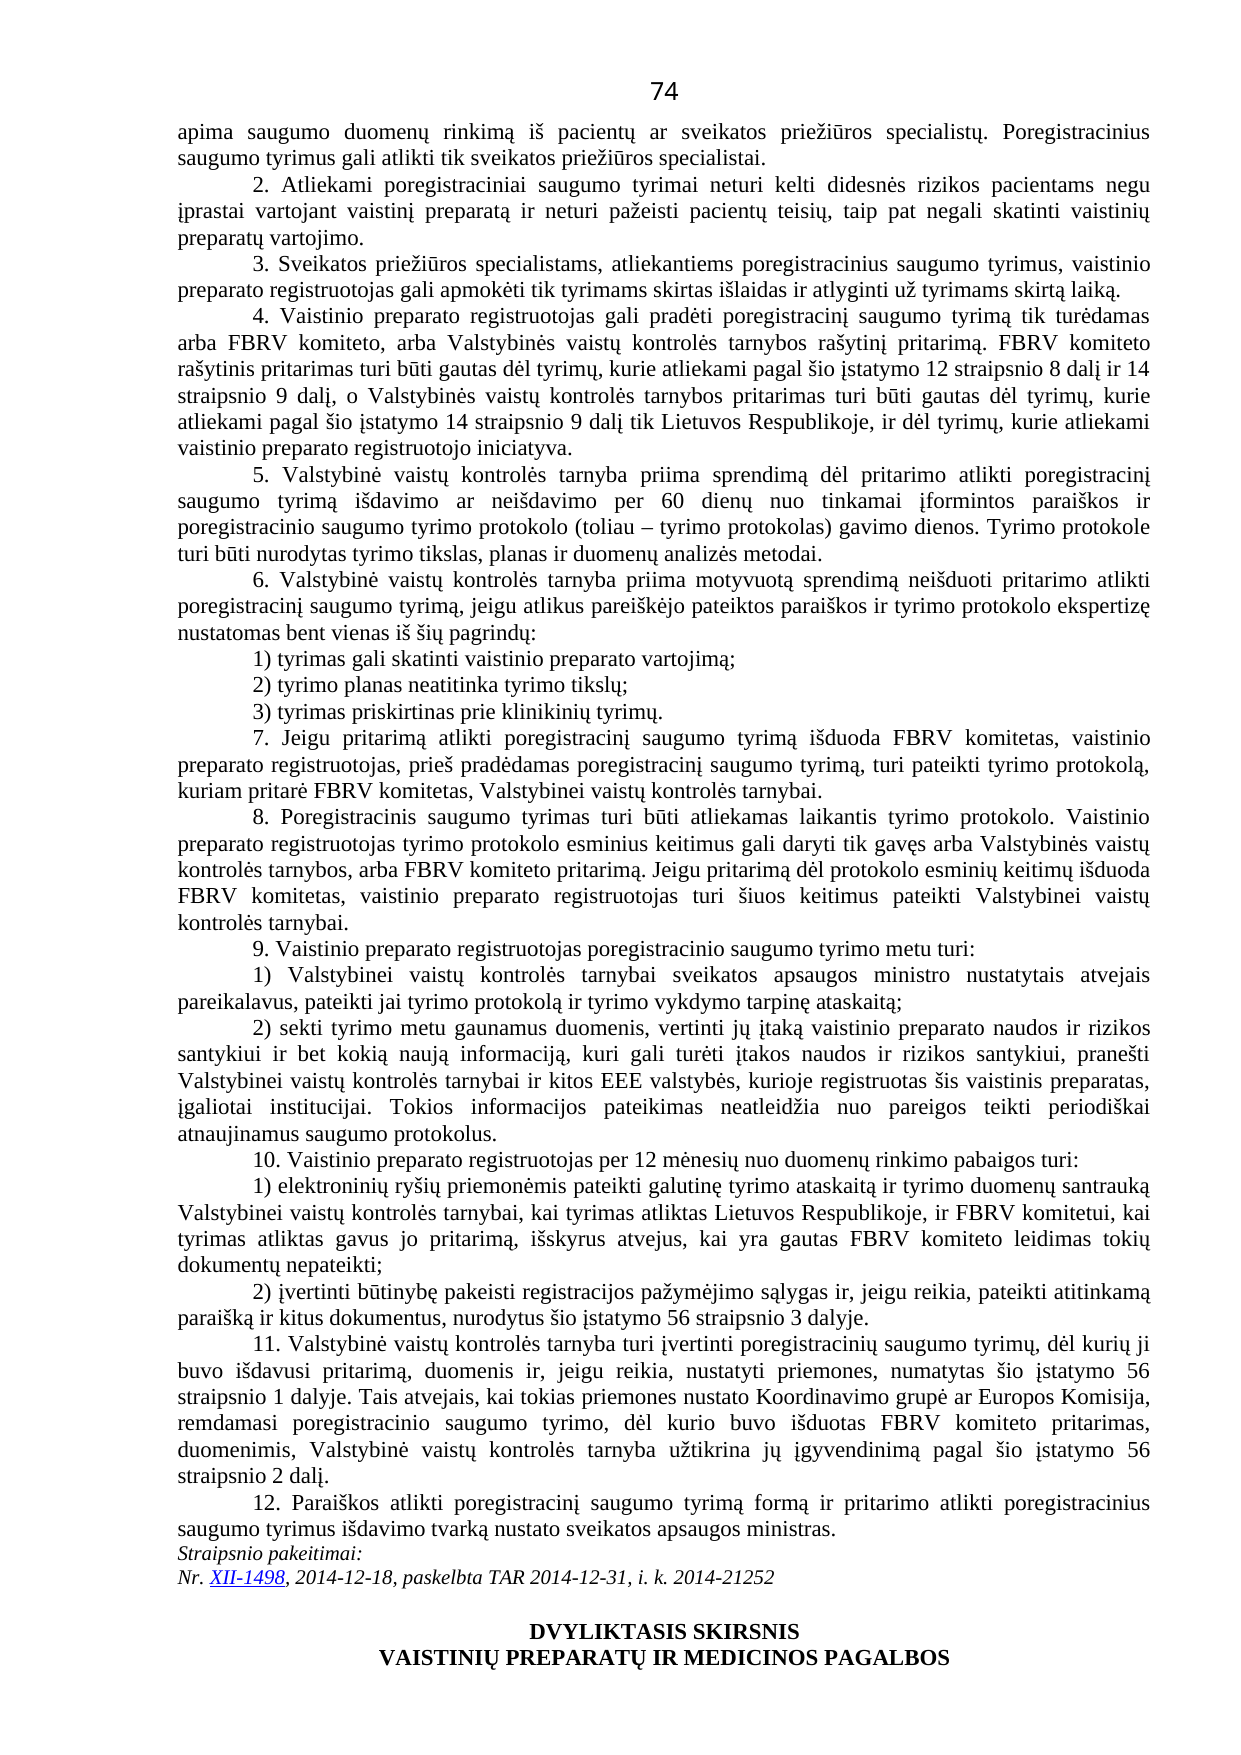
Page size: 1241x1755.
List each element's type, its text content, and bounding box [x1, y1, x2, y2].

text 3) tyrimas priskirtinas prie klinikinių tyrimų. [177, 698, 1152, 724]
text 2) sekti tyrimo metu gaunamus duomenis, vertinti jų įtaką vaistinio preparato naudos ir rizikos santykiui ir bet kokią naują informaciją, kuri gali turėti įtakos naudos ir rizikos santykiui, pranešti Valstybinei vaistų kontrolės tarnybai ir kitos EEE valstybės, kurioje registruotas šis vaistinis preparatas, įgaliotai institucijai. Tokios informacijos pateikimas neatleidžia nuo pareigos teikti periodiškai atnaujinamus saugumo protokolus. [177, 1014, 1152, 1146]
text 1) Valstybinei vaistų kontrolės tarnybai sveikatos apsaugos ministro nustatytais atvejais pareikalavus, pateikti jai tyrimo protokolą ir tyrimo vykdymo tarpinę ataskaitą; [177, 961, 1152, 1014]
text 3. Sveikatos priežiūros specialistams, atliekantiems poregistracinius saugumo tyrimus, vaistinio preparato registruotojas gali apmokėti tik tyrimams skirtas išlaidas ir atlyginti už tyrimams skirtą laiką. [177, 250, 1152, 303]
subtitle VAISTINIŲ PREPARATŲ IR MEDICINOS PAGALBOS [177, 1644, 1152, 1671]
text 10. Vaistinio preparato registruotojas per 12 mėnesių nuo duomenų rinkimo pabaigos turi: [177, 1146, 1152, 1172]
text 5. Valstybinė vaistų kontrolės tarnyba priima sprendimą dėl pritarimo atlikti poregistracinį saugumo tyrimą išdavimo ar neišdavimo per 60 dienų nuo tinkamai įformintos paraiškos ir poregistracinio saugumo tyrimo protokolo (toliau – tyrimo protokolas) gavimo dienos. Tyrimo protokole turi būti nurodytas tyrimo tikslas, planas ir duomenų analizės metodai. [177, 461, 1152, 566]
text apima saugumo duomenų rinkimą iš pacientų ar sveikatos priežiūros specialistų. Poregistracinius saugumo tyrimus gali atlikti tik sveikatos priežiūros specialistai. [177, 118, 1152, 171]
text 1) tyrimas gali skatinti vaistinio preparato vartojimą; [177, 645, 1152, 672]
text Nr. XII-1498, 2014-12-18, paskelbta TAR 2014-12-31, i. k. 2014-21252 [177, 1565, 1152, 1589]
text 2. Atliekami poregistraciniai saugumo tyrimai neturi kelti didesnės rizikos pacientams negu įprastai vartojant vaistinį preparatą ir neturi pažeisti pacientų teisių, taip pat negali skatinti vaistinių preparatų vartojimo. [177, 171, 1152, 250]
text 4. Vaistinio preparato registruotojas gali pradėti poregistracinį saugumo tyrimą tik turėdamas arba FBRV komiteto, arba Valstybinės vaistų kontrolės tarnybos rašytinį pritarimą. FBRV komiteto rašytinis pritarimas turi būti gautas dėl tyrimų, kurie atliekami pagal šio įstatymo 12 straipsnio 8 dalį ir 14 straipsnio 9 dalį, o Valstybinės vaistų kontrolės tarnybos pritarimas turi būti gautas dėl tyrimų, kurie atliekami pagal šio įstatymo 14 straipsnio 9 dalį tik Lietuvos Respublikoje, ir dėl tyrimų, kurie atliekami vaistinio preparato registruotojo iniciatyva. [177, 303, 1152, 461]
text 7. Jeigu pritarimą atlikti poregistracinį saugumo tyrimą išduoda FBRV komitetas, vaistinio preparato registruotojas, prieš pradėdamas poregistracinį saugumo tyrimą, turi pateikti tyrimo protokolą, kuriam pritarė FBRV komitetas, Valstybinei vaistų kontrolės tarnybai. [177, 724, 1152, 803]
text 8. Poregistracinis saugumo tyrimas turi būti atliekamas laikantis tyrimo protokolo. Vaistinio preparato registruotojas tyrimo protokolo esminius keitimus gali daryti tik gavęs arba Valstybinės vaistų kontrolės tarnybos, arba FBRV komiteto pritarimą. Jeigu pritarimą dėl protokolo esminių keitimų išduoda FBRV komitetas, vaistinio preparato registruotojas turi šiuos keitimus pateikti Valstybinei vaistų kontrolės tarnybai. [177, 803, 1152, 935]
text 12. Paraiškos atlikti poregistracinį saugumo tyrimą formą ir pritarimo atlikti poregistracinius saugumo tyrimus išdavimo tvarką nustato sveikatos apsaugos ministras. [177, 1488, 1152, 1541]
text 6. Valstybinė vaistų kontrolės tarnyba priima motyvuotą sprendimą neišduoti pritarimo atlikti poregistracinį saugumo tyrimą, jeigu atlikus pareiškėjo pateiktos paraiškos ir tyrimo protokolo ekspertizę nustatomas bent vienas iš šių pagrindų: [177, 566, 1152, 645]
text 11. Valstybinė vaistų kontrolės tarnyba turi įvertinti poregistracinių saugumo tyrimų, dėl kurių ji buvo išdavusi pritarimą, duomenis ir, jeigu reikia, nustatyti priemones, numatytas šio įstatymo 56 straipsnio 1 dalyje. Tais atvejais, kai tokias priemones nustato Koordinavimo grupė ar Europos Komisija, remdamasi poregistracinio saugumo tyrimo, dėl kurio buvo išduotas FBRV komiteto pritarimas, duomenimis, Valstybinė vaistų kontrolės tarnyba užtikrina jų įgyvendinimą pagal šio įstatymo 56 straipsnio 2 dalį. [177, 1330, 1152, 1488]
text Straipsnio pakeitimai: [177, 1541, 1152, 1565]
text 2) įvertinti būtinybę pakeisti registracijos pažymėjimo sąlygas ir, jeigu reikia, pateikti atitinkamą paraišką ir kitus dokumentus, nurodytus šio įstatymo 56 straipsnio 3 dalyje. [177, 1278, 1152, 1330]
subtitle DVYLIKTASIS SKIRSNIS [177, 1618, 1152, 1644]
text 1) elektroninių ryšių priemonėmis pateikti galutinę tyrimo ataskaitą ir tyrimo duomenų santrauką Valstybinei vaistų kontrolės tarnybai, kai tyrimas atliktas Lietuvos Respublikoje, ir FBRV komitetui, kai tyrimas atliktas gavus jo pritarimą, išskyrus atvejus, kai yra gautas FBRV komiteto leidimas tokių dokumentų nepateikti; [177, 1172, 1152, 1278]
text 2) tyrimo planas neatitinka tyrimo tikslų; [177, 672, 1152, 698]
text 9. Vaistinio preparato registruotojas poregistracinio saugumo tyrimo metu turi: [177, 935, 1152, 961]
